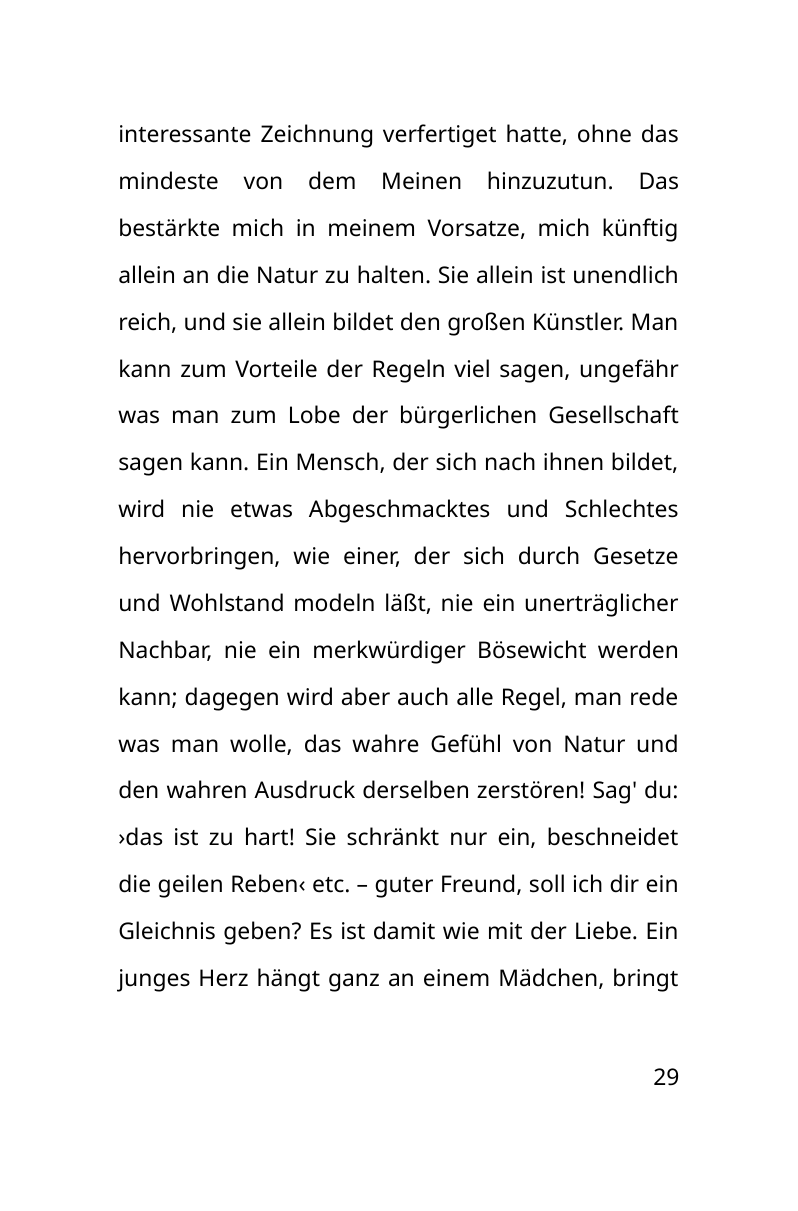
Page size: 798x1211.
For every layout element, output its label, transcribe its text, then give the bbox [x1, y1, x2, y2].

text interessante Zeichnung verfertiget hatte, ohne das mindeste von dem Meinen hinzuzutun. Das bestärkte mich in meinem Vorsatze, mich künftig allein an die Natur zu halten. Sie allein ist unendlich reich, und sie allein bildet den großen Künstler. Man kann zum Vorteile der Regeln viel sagen, ungefähr was man zum Lobe der bürgerlichen Gesellschaft sagen kann. Ein Mensch, der sich nach ihnen bildet, wird nie etwas Abgeschmacktes und Schlechtes hervorbringen, wie einer, der sich durch Gesetze und Wohlstand modeln läßt, nie ein unerträglicher Nachbar, nie ein merkwürdiger Bösewicht werden kann; dagegen wird aber auch alle Regel, man rede was man wolle, das wahre Gefühl von Natur und den wahren Ausdruck derselben zerstören! Sag' du: ›das ist zu hart! Sie schränkt nur ein, beschneidet die geilen Reben‹ etc. – guter Freund, soll ich dir ein Gleichnis geben? Es ist damit wie mit der Liebe. Ein junges Herz hängt ganz an einem Mädchen, bringt [118, 118, 679, 993]
